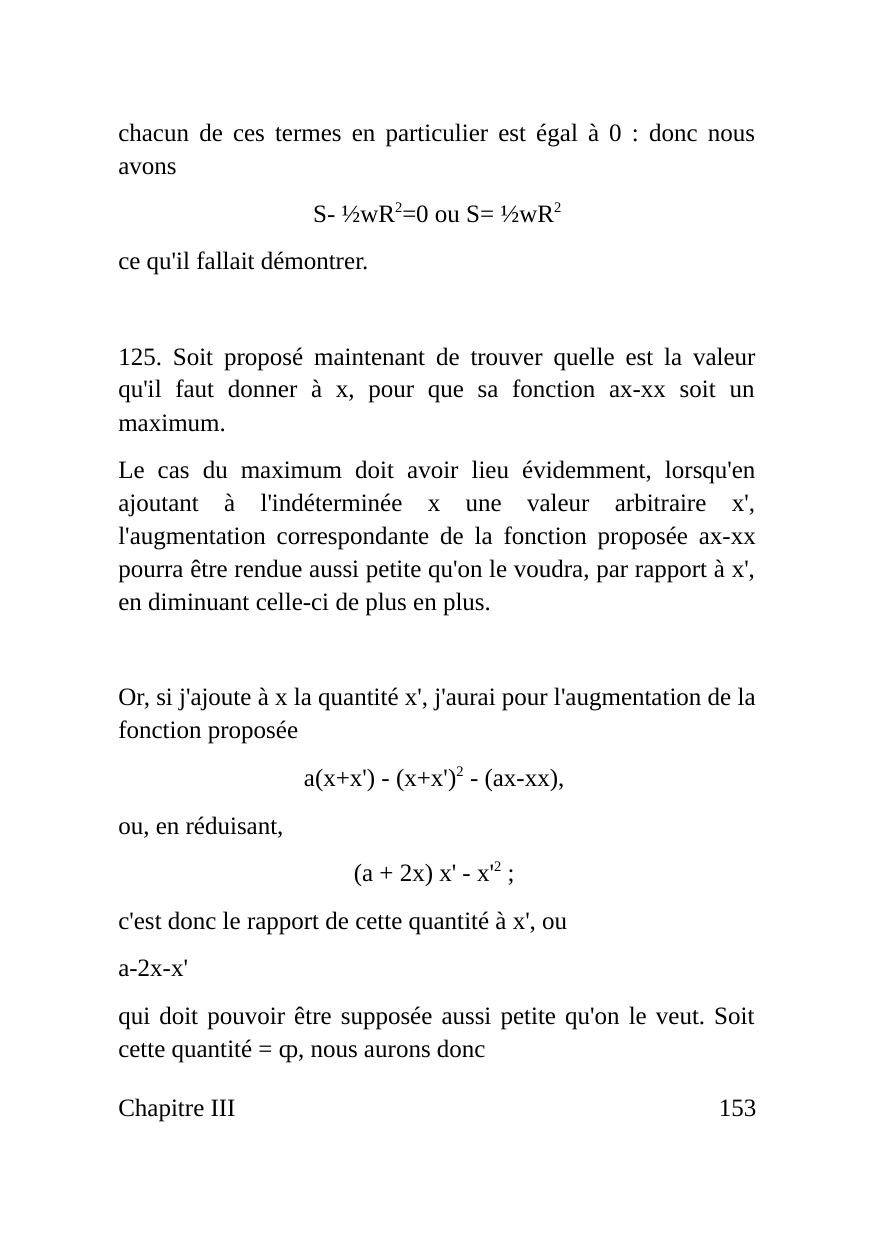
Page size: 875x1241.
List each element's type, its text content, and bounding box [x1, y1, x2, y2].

text c'est donc le rapport de cette quantité à x', ou [118, 906, 756, 935]
text chacun de ces termes en particulier est égal à 0 : donc nous avons [118, 118, 756, 180]
text (a + 2x) x' - x'2 ; [118, 858, 756, 887]
text 125. Soit proposé maintenant de trouver quelle est la valeur qu'il faut donner à x, pour que sa fonction ax-xx soit un maximum. [118, 342, 756, 436]
text Or, si j'ajoute à x la quantité x', j'aurai pour l'augmentation de la fonction proposée [118, 682, 756, 744]
text Le cas du maximum doit avoir lieu évidemment, lorsqu'en ajoutant à l'indéterminée x une valeur arbitraire x', l'augmentation correspondante de la fonction proposée ax-xx pourra être rendue aussi petite qu'on le voudra, par rapport à x', en diminuant celle-ci de plus en plus. [118, 455, 756, 616]
text ce qu'il fallait démontrer. [118, 246, 756, 275]
text ou, en réduisant, [118, 811, 756, 839]
text a(x+x') - (x+x')2 - (ax-xx), [118, 763, 756, 792]
text S- ½wR2=0 ou S= ½wR2 [118, 199, 756, 227]
text a-2x-x' [118, 953, 756, 982]
text qui doit pouvoir être supposée aussi petite qu'on le veut. Soit cette quantité = ȹ, nous aurons donc [118, 1001, 756, 1063]
